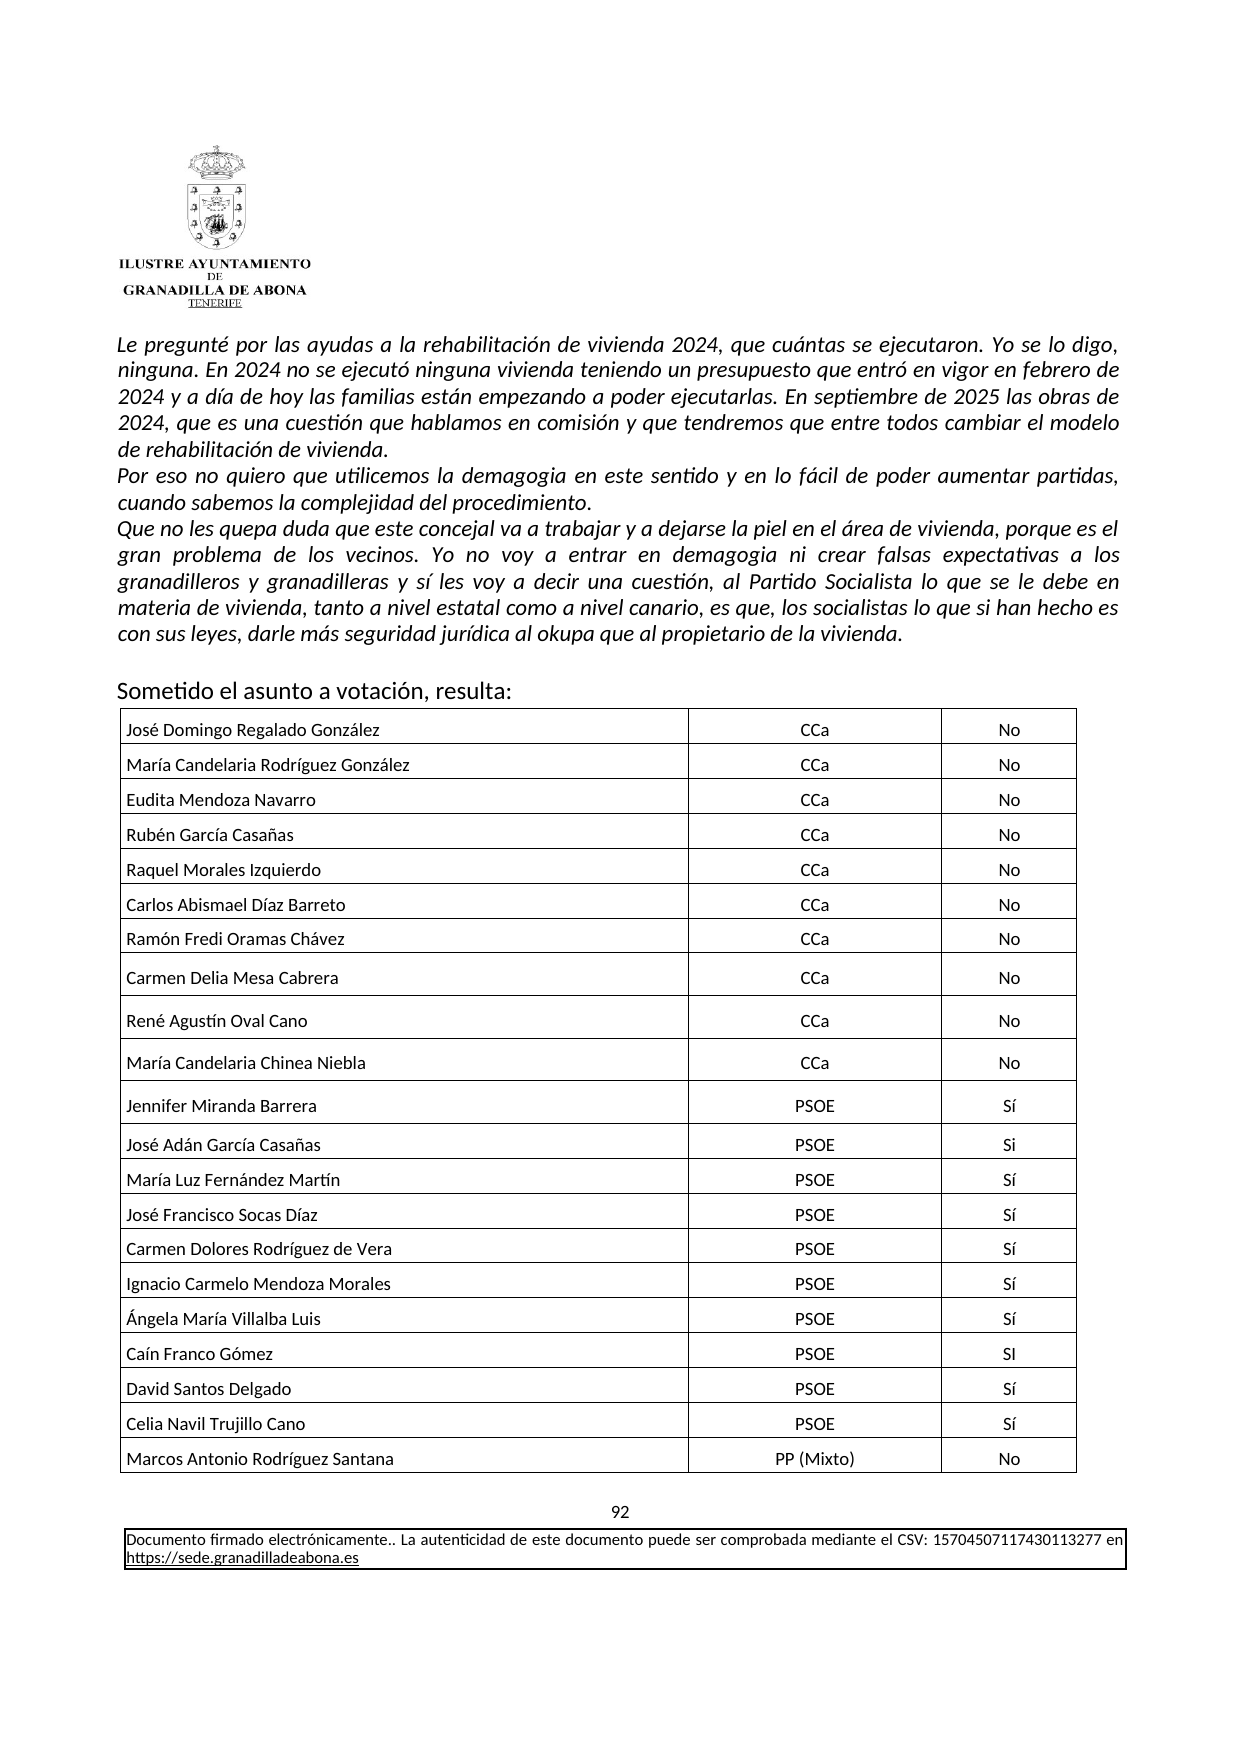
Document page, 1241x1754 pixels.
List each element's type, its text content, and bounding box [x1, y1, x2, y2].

table_cell Carmen Delia Mesa Cabrera [121, 953, 688, 995]
table_cell María Candelaria Rodríguez González [121, 744, 688, 778]
table_cell José Adán García Casañas [121, 1124, 688, 1158]
table_cell Ramón Fredi Oramas Chávez [121, 919, 688, 952]
table_cell Eudita Mendoza Navarro [121, 779, 688, 813]
table_cell Marcos Antonio Rodríguez Santana [121, 1438, 688, 1472]
table_cell No [942, 884, 1076, 917]
table_header José Domingo Regalado González [121, 709, 688, 743]
table_cell Celia Navil Trujillo Cano [121, 1403, 688, 1437]
table_cell PSOE [689, 1333, 941, 1367]
table_cell PSOE [689, 1263, 941, 1297]
table_cell Si [942, 1124, 1076, 1158]
table_cell No [942, 779, 1076, 813]
table_cell Carmen Dolores Rodríguez de Vera [121, 1229, 688, 1262]
table_cell No [942, 1438, 1076, 1472]
table_cell PSOE [689, 1229, 941, 1262]
table_cell José Francisco Socas Díaz [121, 1194, 688, 1227]
table_cell PSOE [689, 1124, 941, 1158]
table_cell No [942, 849, 1076, 882]
table_cell Sí [942, 1298, 1076, 1332]
table_cell CCa [689, 919, 941, 952]
table_cell PSOE [689, 1159, 941, 1192]
table_cell Rubén García Casañas [121, 814, 688, 848]
table_cell No [942, 996, 1076, 1037]
table_cell Carlos Abismael Díaz Barreto [121, 884, 688, 917]
table_cell Sí [942, 1403, 1076, 1437]
table_cell No [942, 953, 1076, 995]
table_cell René Agustín Oval Cano [121, 996, 688, 1037]
table_cell Sí [942, 1194, 1076, 1227]
table_cell CCa [689, 849, 941, 882]
text Que no les quepa duda que este concejal va a trabajar y a dejarse la piel en el área de vivienda, porque es el gran problema de los vecinos. Yo no voy a entrar en demagogia ni crear falsas expectativas a los granadilleros y granadilleras y sí les voy a decir una cuestión, al Partido Socialista lo que se le debe en materia de vivienda, tanto a nivel estatal como a nivel canario, es que, los socialistas lo que si han hecho es con sus leyes, darle más seguridad jurídica al okupa que al propietario de la vivienda. [117, 516, 1124, 648]
table_cell Sí [942, 1368, 1076, 1402]
table_cell Jennifer Miranda Barrera [121, 1081, 688, 1123]
table_cell Sí [942, 1081, 1076, 1123]
table_cell CCa [689, 814, 941, 848]
table_cell No [942, 1039, 1076, 1080]
text Por eso no quiero que utilicemos la demagogia en este sentido y en lo fácil de poder aumentar partidas, cuando sabemos la complejidad del procedimiento. [117, 463, 1124, 516]
table_cell Ignacio Carmelo Mendoza Morales [121, 1263, 688, 1297]
table_cell CCa [689, 953, 941, 995]
table_cell María Luz Fernández Martín [121, 1159, 688, 1192]
table_cell Ángela María Villalba Luis [121, 1298, 688, 1332]
table_header No [942, 709, 1076, 743]
table_cell PSOE [689, 1194, 941, 1227]
table_cell Raquel Morales Izquierdo [121, 849, 688, 882]
text Sometido el asunto a votación, resulta: [117, 676, 1124, 705]
table_header CCa [689, 709, 941, 743]
table_cell SI [942, 1333, 1076, 1367]
table_cell David Santos Delgado [121, 1368, 688, 1402]
table_cell No [942, 744, 1076, 778]
table_cell Sí [942, 1229, 1076, 1262]
table_cell PSOE [689, 1403, 941, 1437]
text Le pregunté por las ayudas a la rehabilitación de vivienda 2024, que cuántas se ejecutaron. Yo se lo digo, ninguna. En 2024 no se ejecutó ninguna vivienda teniendo un presupuesto que entró en vigor en febrero de 2024 y a día de hoy las familias están empezando a poder ejecutarlas. En septiembre de 2025 las obras de 2024, que es una cuestión que hablamos en comisión y que tendremos que entre todos cambiar el modelo de rehabilitación de vivienda. [117, 331, 1124, 463]
table_cell PSOE [689, 1368, 941, 1402]
table_cell No [942, 919, 1076, 952]
table_cell PSOE [689, 1298, 941, 1332]
table_cell María Candelaria Chinea Niebla [121, 1039, 688, 1080]
table_cell CCa [689, 996, 941, 1037]
table_cell Sí [942, 1159, 1076, 1192]
table_cell Caín Franco Gómez [121, 1333, 688, 1367]
table_cell No [942, 814, 1076, 848]
table_cell PP (Mixto) [689, 1438, 941, 1472]
table_cell CCa [689, 884, 941, 917]
table_cell Sí [942, 1263, 1076, 1297]
table_cell CCa [689, 779, 941, 813]
table_cell CCa [689, 744, 941, 778]
table_cell CCa [689, 1039, 941, 1080]
table_cell PSOE [689, 1081, 941, 1123]
